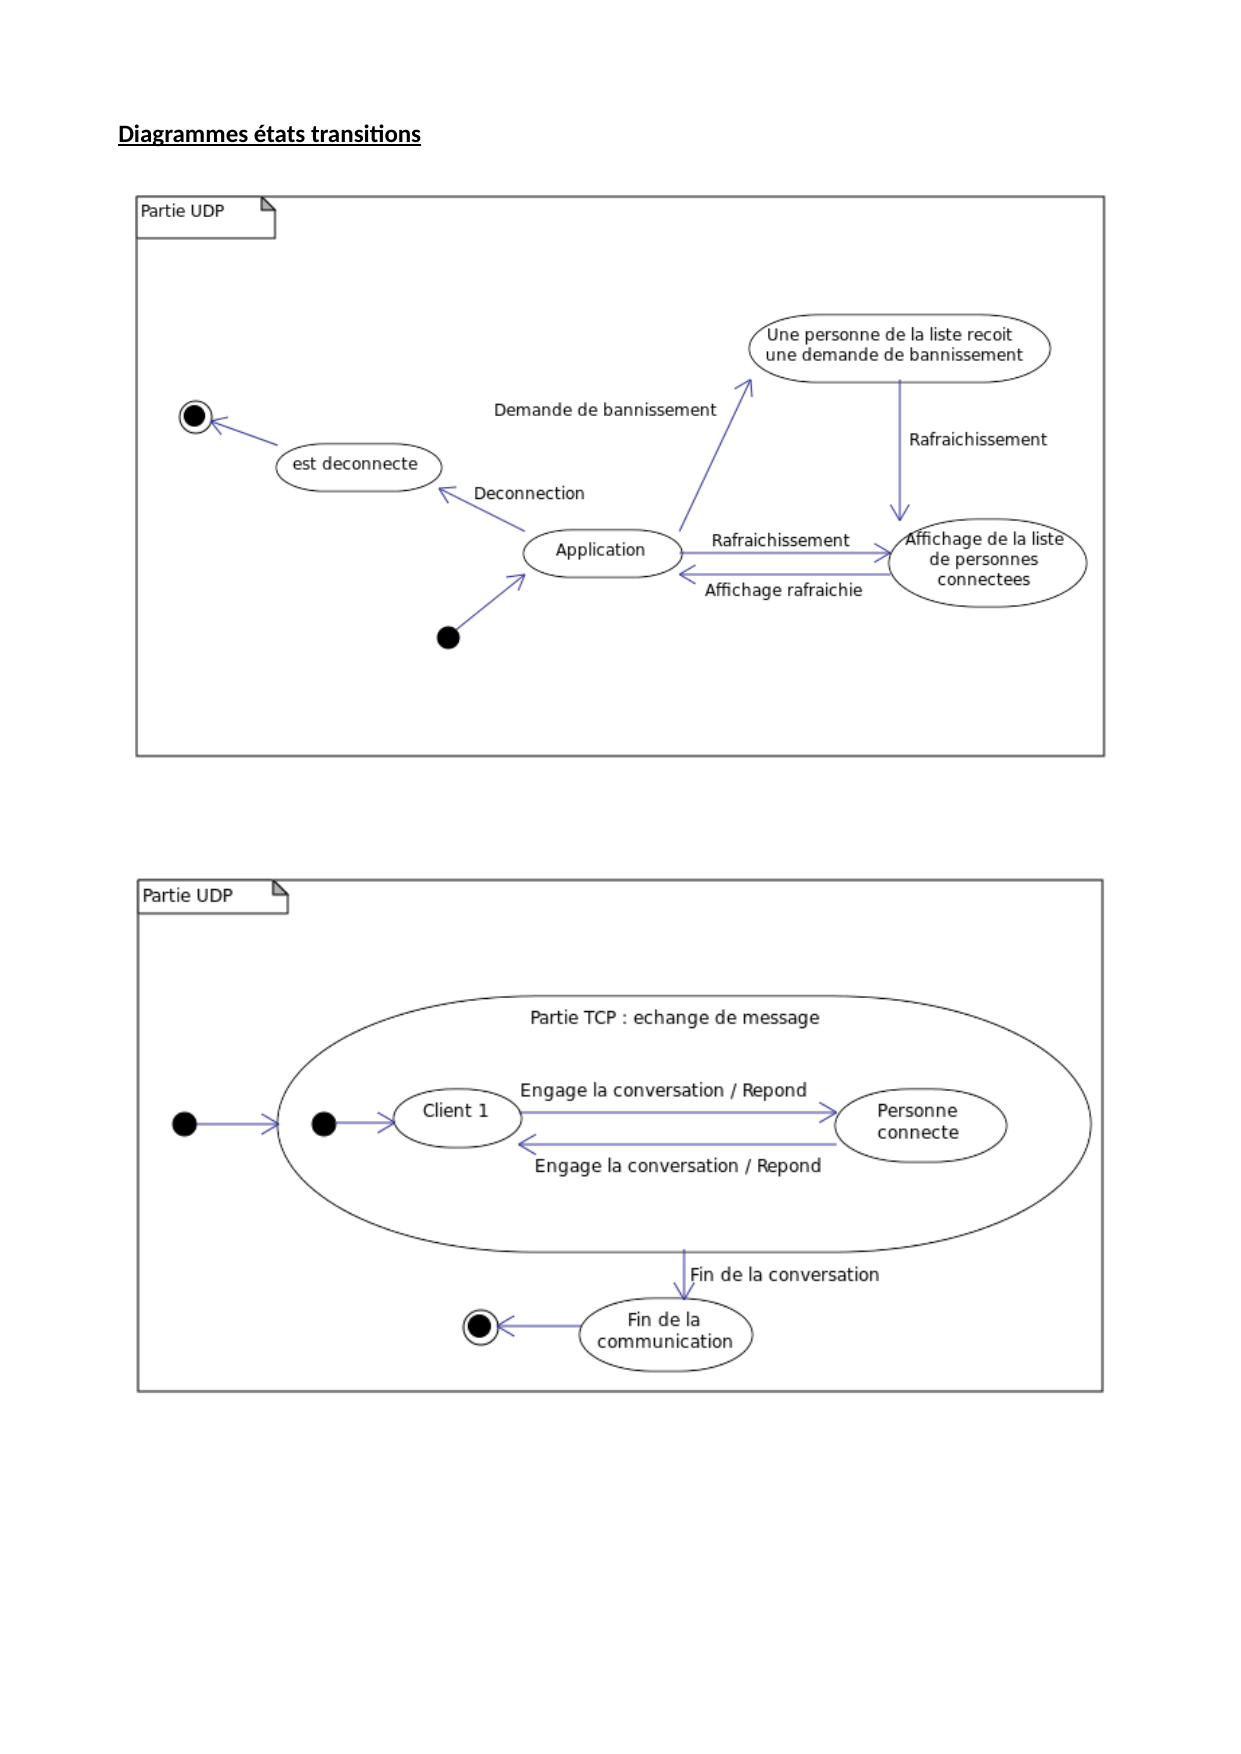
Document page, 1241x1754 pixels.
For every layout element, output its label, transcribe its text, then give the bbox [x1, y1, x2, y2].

text Diagrammes états transitions [118, 118, 1122, 149]
picture [118, 178, 1123, 775]
picture [118, 860, 1123, 1412]
